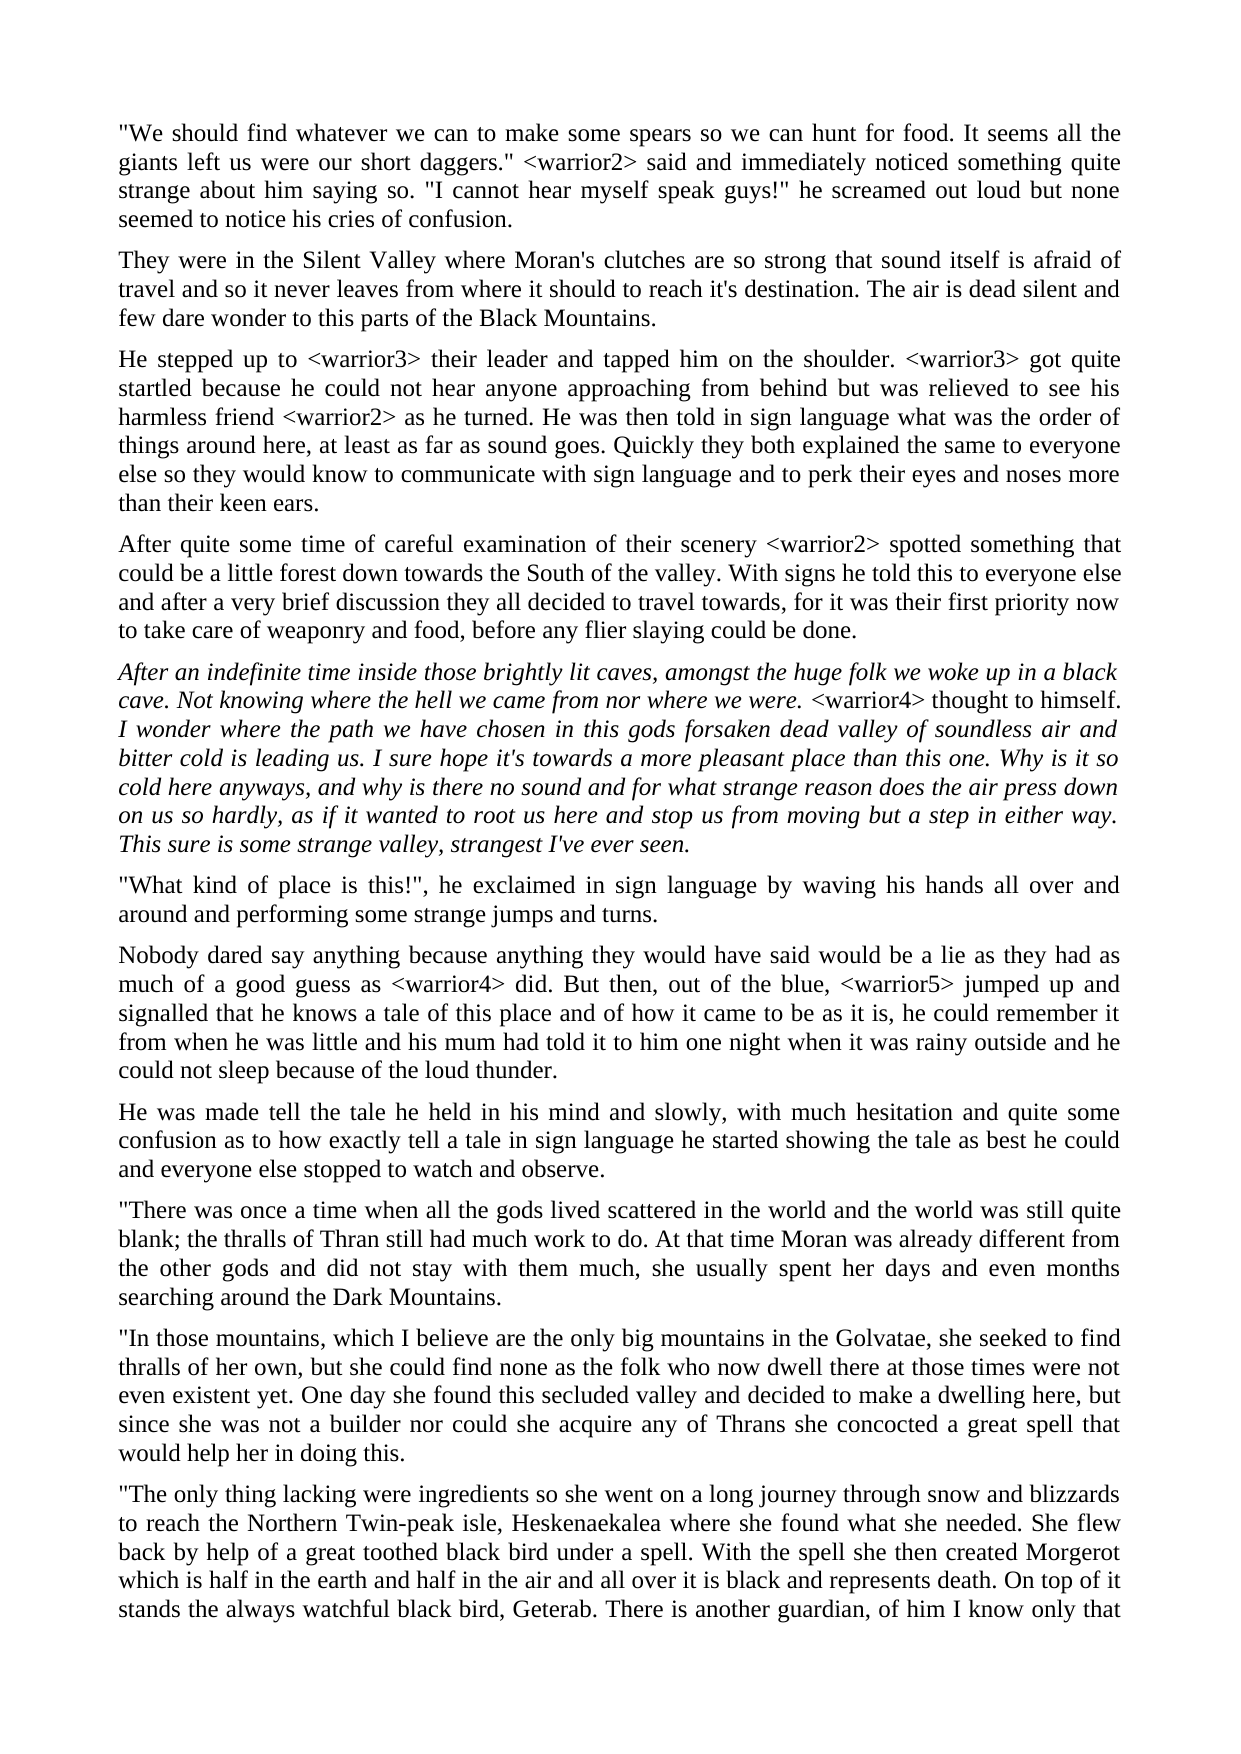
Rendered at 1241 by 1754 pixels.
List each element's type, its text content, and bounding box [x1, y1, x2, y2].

text He was made tell the tale he held in his mind and slowly, with much hesitation and quite some confusion as to how exactly tell a tale in sign language he started showing the tale as best he could and everyone else stopped to watch and observe. [118, 1097, 1122, 1183]
text "The only thing lacking were ingredients so she went on a long journey through snow and blizzards to reach the Northern Twin-peak isle, Heskenaekalea where she found what she needed. She flew back by help of a great toothed black bird under a spell. With the spell she then created Morgerot which is half in the earth and half in the air and all over it is black and represents death. On top of it stands the always watchful black bird, Geterab. There is another guardian, of him I know only that [118, 1479, 1122, 1623]
text Nobody dared say anything because anything they would have said would be a lie as they had as much of a good guess as <warrior4> did. But then, out of the blue, <warrior5> jumped up and signalled that he knows a tale of this place and of how it came to be as it is, he could remember it from when he was little and his mum had told it to him one night when it was rainy outside and he could not sleep because of the loud thunder. [118, 941, 1122, 1084]
text After quite some time of careful examination of their scenery <warrior2> spotted something that could be a little forest down towards the South of the valley. With signs he told this to everyone else and after a very brief discussion they all decided to travel towards, for it was their first priority now to take care of weaponry and food, before any flier slaying could be done. [118, 529, 1122, 644]
text "We should find whatever we can to make some spears so we can hunt for food. It seems all the giants left us were our short daggers." <warrior2> said and immediately noticed something quite strange about him saying so. "I cannot hear myself speak guys!" he screamed out loud but none seemed to notice his cries of confusion. [118, 118, 1122, 233]
text "There was once a time when all the gods lived scattered in the world and the world was still quite blank; the thralls of Thran still had much work to do. At that time Moran was already different from the other gods and did not stay with them much, she usually spent her days and even months searching around the Dark Mountains. [118, 1196, 1122, 1311]
text They were in the Silent Valley where Moran's clutches are so strong that sound itself is afraid of travel and so it never leaves from where it should to reach it's destination. The air is dead silent and few dare wonder to this parts of the Black Mountains. [118, 246, 1122, 332]
text "What kind of place is this!", he exclaimed in sign language by waving his hands all over and around and performing some strange jumps and turns. [118, 871, 1122, 928]
text After an indefinite time inside those brightly lit caves, amongst the huge folk we woke up in a black cave. Not knowing where the hell we came from nor where we were. <warrior4> thought to himself. I wonder where the path we have chosen in this gods forsaken dead valley of soundless air and bitter cold is leading us. I sure hope it's towards a more pleasant place than this one. Why is it so cold here anyways, and why is there no sound and for what strange reason does the air press down on us so hardly, as if it wanted to root us here and stop us from moving but a step in either way. This sure is some strange valley, strangest I've ever seen. [118, 657, 1122, 858]
text "In those mountains, which I believe are the only big mountains in the Golvatae, she seeked to find thralls of her own, but she could find none as the folk who now dwell there at those times were not even existent yet. One day she found this secluded valley and decided to make a dwelling here, but since she was not a builder nor could she acquire any of Thrans she concocted a great spell that would help her in doing this. [118, 1323, 1122, 1467]
text He stepped up to <warrior3> their leader and tapped him on the shoulder. <warrior3> got quite startled because he could not hear anyone approaching from behind but was relieved to see his harmless friend <warrior2> as he turned. He was then told in sign language what was the order of things around here, at least as far as sound goes. Quickly they both explained the same to everyone else so they would know to communicate with sign language and to perk their eyes and noses more than their keen ears. [118, 344, 1122, 517]
